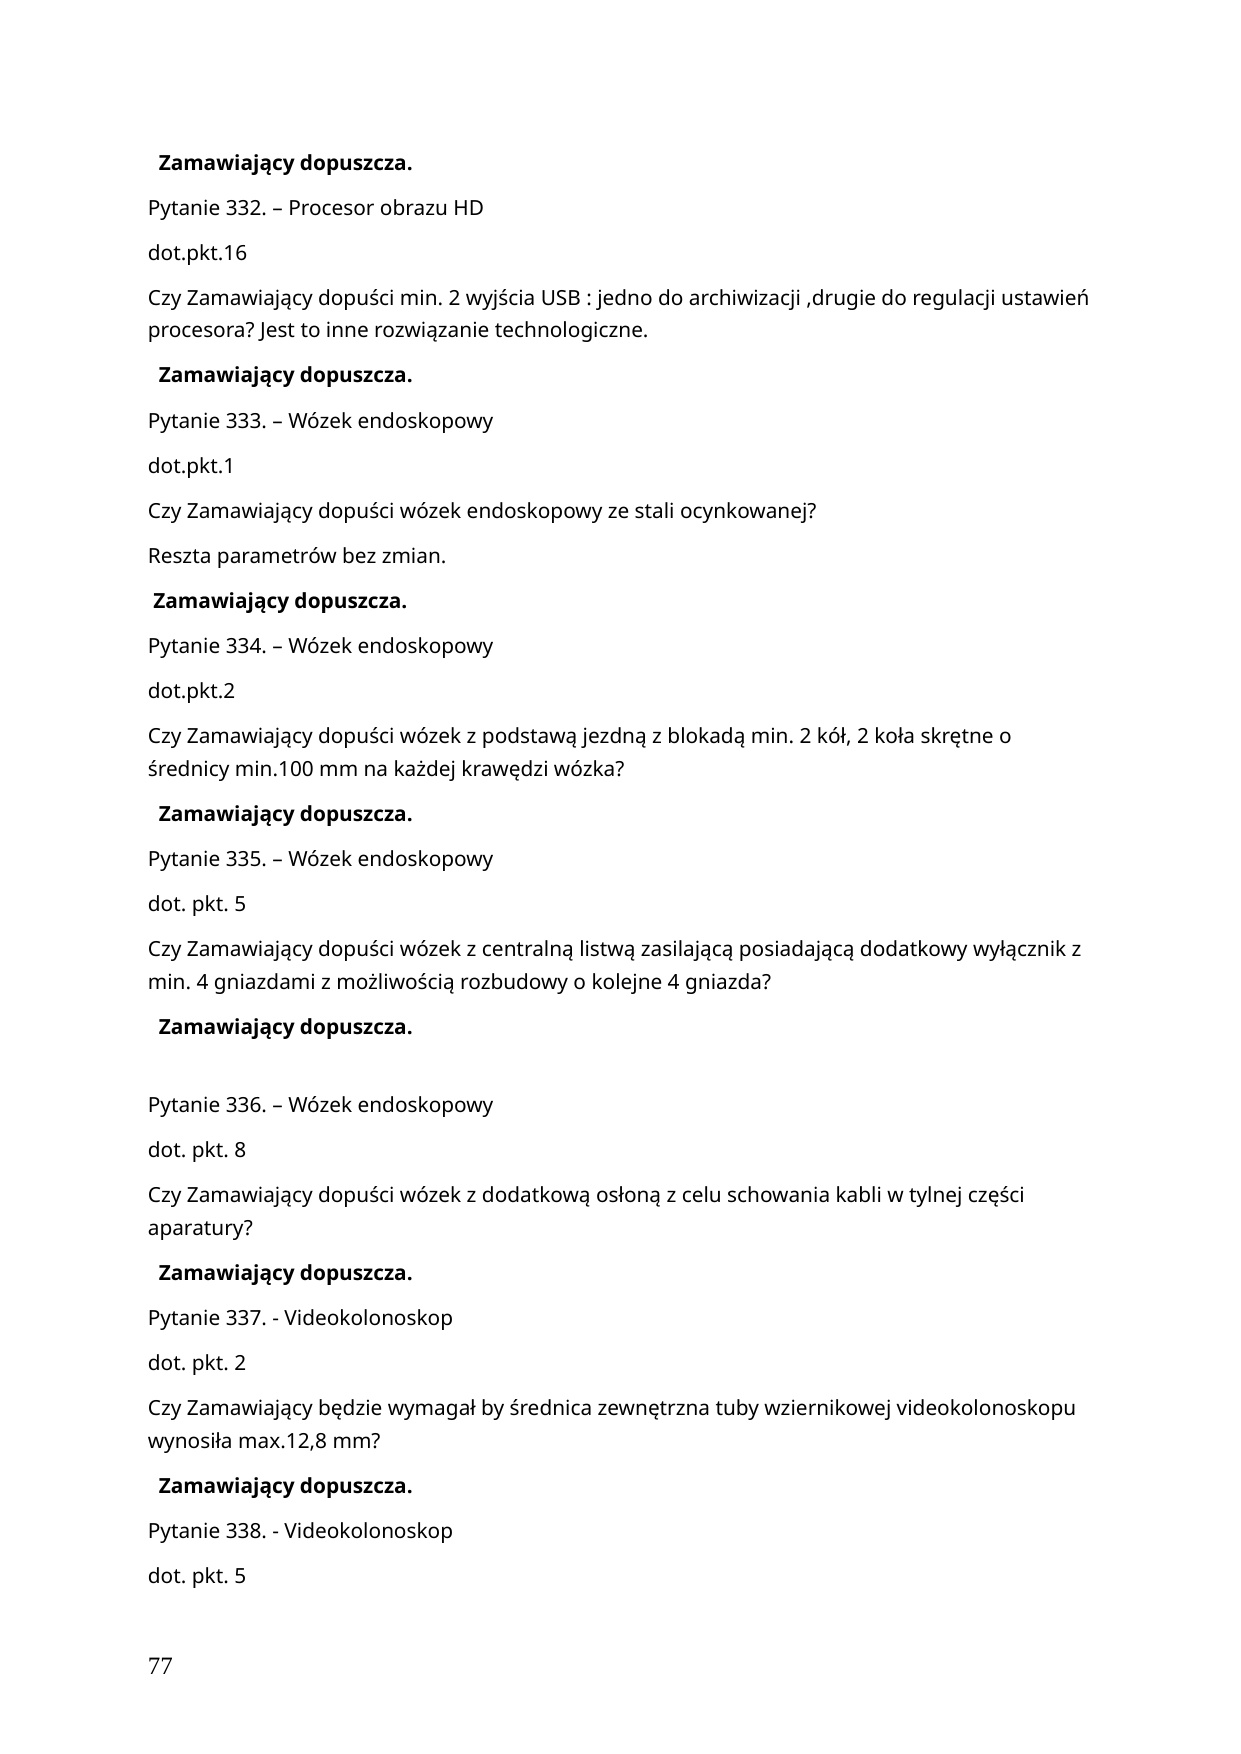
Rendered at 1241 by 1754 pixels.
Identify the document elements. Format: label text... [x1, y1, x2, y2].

text dot. pkt. 5 [148, 889, 1093, 918]
text Pytanie 335. – Wózek endoskopowy [148, 844, 1093, 873]
text dot. pkt. 5 [148, 1561, 1093, 1589]
text dot. pkt. 8 [148, 1135, 1093, 1163]
text Zamawiający dopuszcza. [148, 586, 1093, 614]
text Czy Zamawiający dopuści wózek z podstawą jezdną z blokadą min. 2 kół, 2 koła skrętne o średnicy min.100 mm na każdej krawędzi wózka? [148, 721, 1093, 782]
text Czy Zamawiający dopuści wózek z dodatkową osłoną z celu schowania kabli w tylnej części aparatury? [148, 1180, 1093, 1241]
text dot.pkt.2 [148, 676, 1093, 705]
text Reszta parametrów bez zmian. [148, 541, 1093, 569]
text Czy Zamawiający dopuści wózek z centralną listwą zasilającą posiadającą dodatkowy wyłącznik z min. 4 gniazdami z możliwością rozbudowy o kolejne 4 gniazda? [148, 934, 1093, 996]
text Zamawiający dopuszcza. [148, 799, 1093, 828]
text Czy Zamawiający będzie wymagał by średnica zewnętrzna tuby wziernikowej videokolonoskopu wynosiła max.12,8 mm? [148, 1393, 1093, 1454]
text Zamawiający dopuszcza. [148, 1258, 1093, 1286]
text Czy Zamawiający dopuści min. 2 wyjścia USB : jedno do archiwizacji ,drugie do regulacji ustawień procesora? Jest to inne rozwiązanie technologiczne. [148, 283, 1093, 344]
text dot.pkt.16 [148, 238, 1093, 266]
text Zamawiający dopuszcza. [148, 148, 1093, 176]
text Zamawiający dopuszcza. [148, 361, 1093, 389]
text Pytanie 338. - Videokolonoskop [148, 1516, 1093, 1544]
text Czy Zamawiający dopuści wózek endoskopowy ze stali ocynkowanej? [148, 496, 1093, 524]
text dot. pkt. 2 [148, 1348, 1093, 1376]
text Zamawiający dopuszcza. [148, 1471, 1093, 1499]
text Pytanie 336. – Wózek endoskopowy [148, 1057, 1093, 1118]
text Zamawiający dopuszcza. [148, 1012, 1093, 1041]
text dot.pkt.1 [148, 451, 1093, 479]
text Pytanie 332. – Procesor obrazu HD [148, 193, 1093, 221]
text Pytanie 333. – Wózek endoskopowy [148, 406, 1093, 434]
text Pytanie 334. – Wózek endoskopowy [148, 631, 1093, 660]
text Pytanie 337. - Videokolonoskop [148, 1303, 1093, 1331]
